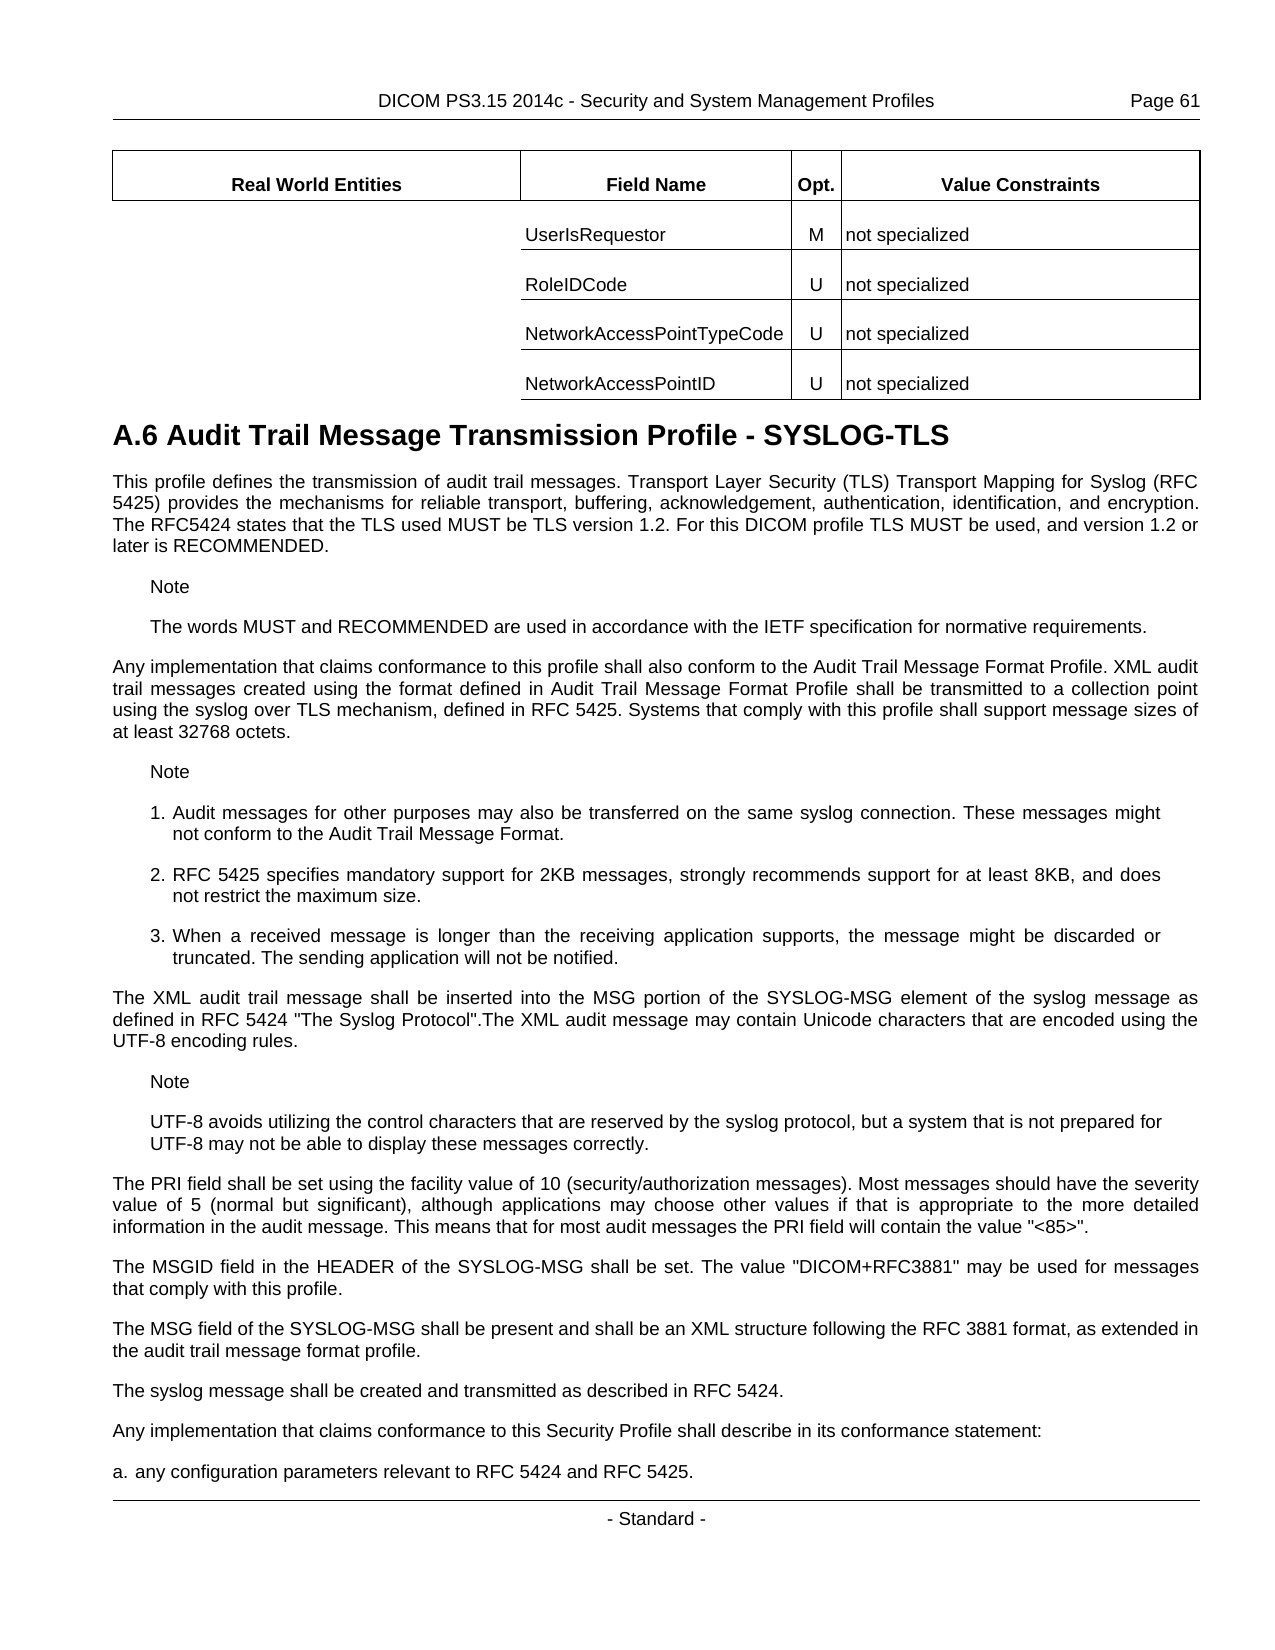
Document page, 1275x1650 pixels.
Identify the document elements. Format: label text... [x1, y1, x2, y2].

table_cell not specialized [842, 201, 1199, 249]
text This profile defines the transmission of audit trail messages. Transport Layer Security (TLS) Transport Mapping for Syslog (RFC 5425) provides the mechanisms for reliable transport, buffering, acknowledgement, authentication, identification, and encryption. The RFC5424 states that the TLS used MUST be TLS version 1.2. For this DICOM profile TLS MUST be used, and version 1.2 or later is RECOMMENDED. [112, 471, 1200, 557]
table_cell not specialized [842, 350, 1199, 398]
text Note [150, 576, 1162, 597]
table_cell U [792, 250, 841, 299]
table_cell U [792, 350, 841, 398]
text The PRI field shall be set using the facility value of 10 (security/authorization messages). Most messages should have the severity value of 5 (normal but significant), although applications may choose other values if that is appropriate to the more detailed information in the audit message. This means that for most audit messages the PRI field will contain the value "<85>". [112, 1173, 1200, 1237]
table_cell not specialized [842, 250, 1199, 299]
text Any implementation that claims conformance to this profile shall also conform to the Audit Trail Message Format Profile. XML audit trail messages created using the format defined in Audit Trail Message Format Profile shall be transmitted to a collection point using the syslog over TLS mechanism, defined in RFC 5425. Systems that comply with this profile shall support message sizes of at least 32768 octets. [112, 656, 1200, 742]
text UTF-8 avoids utilizing the control characters that are reserved by the syslog protocol, but a system that is not prepared for UTF-8 may not be able to display these messages correctly. [150, 1111, 1162, 1154]
table_header Opt. [792, 151, 841, 200]
list When a received message is longer than the receiving application supports, the message might be discarded or truncated. The sending application will not be notified. [150, 925, 1162, 968]
text Note [150, 1071, 1162, 1092]
table_cell U [792, 300, 841, 349]
table_header Real World Entities [113, 151, 520, 200]
table_cell not specialized [842, 300, 1199, 349]
text The words MUST and RECOMMENDED are used in accordance with the IETF specification for normative requirements. [150, 616, 1162, 637]
text A.6 Audit Trail Message Transmission Profile - SYSLOG-TLS [112, 418, 1200, 452]
table_header Field Name [521, 151, 791, 200]
text The MSGID field in the HEADER of the SYSLOG-MSG shall be set. The value "DICOM+RFC3881" may be used for messages that comply with this profile. [112, 1256, 1200, 1299]
text Any implementation that claims conformance to this Security Profile shall describe in its conformance statement: [112, 1420, 1200, 1442]
table_cell NetworkAccessPointID [521, 350, 791, 398]
list any configuration parameters relevant to RFC 5424 and RFC 5425. [112, 1461, 1200, 1482]
list Audit messages for other purposes may also be transferred on the same syslog connection. These messages might not conform to the Audit Trail Message Format. [150, 801, 1162, 844]
list RFC 5425 specifies mandatory support for 2KB messages, strongly recommends support for at least 8KB, and does not restrict the maximum size. [150, 863, 1162, 906]
table_cell NetworkAccessPointTypeCode [521, 300, 791, 349]
text The syslog message shall be created and transmitted as described in RFC 5424. [112, 1380, 1200, 1401]
table_cell RoleIDCode [521, 250, 791, 299]
text Note [150, 761, 1162, 783]
text The XML audit trail message shall be inserted into the MSG portion of the SYSLOG-MSG element of the syslog message as defined in RFC 5424 "The Syslog Protocol".The XML audit message may contain Unicode characters that are encoded using the UTF-8 encoding rules. [112, 987, 1200, 1052]
table_header Value Constraints [842, 151, 1199, 200]
table_cell M [792, 201, 841, 249]
table_cell UserIsRequestor [521, 201, 791, 249]
text The MSG field of the SYSLOG-MSG shall be present and shall be an XML structure following the RFC 3881 format, as extended in the audit trail message format profile. [112, 1318, 1200, 1361]
